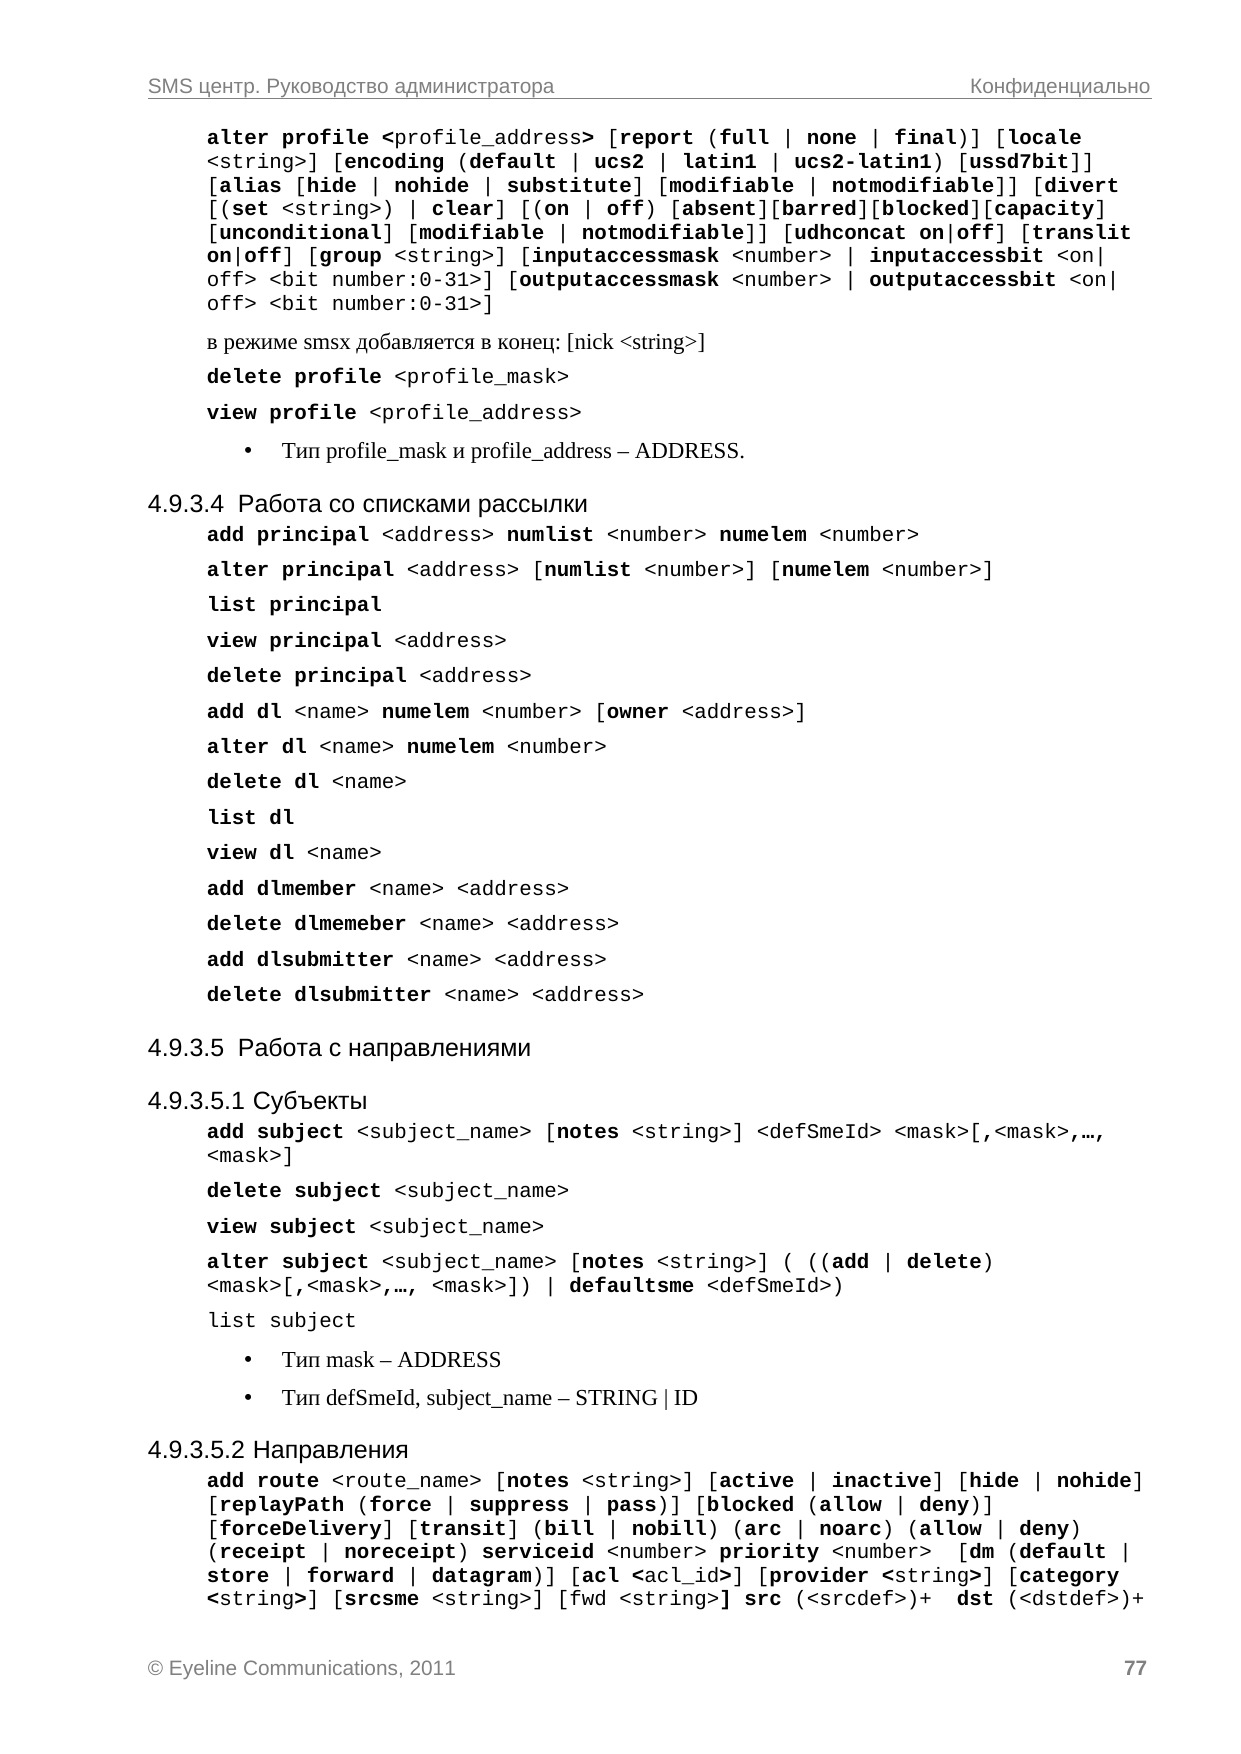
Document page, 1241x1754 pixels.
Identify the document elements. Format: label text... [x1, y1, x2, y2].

subtitle Направления [148, 1435, 1152, 1464]
list Тип mask – ADDRESS [244, 1346, 1152, 1372]
text list dl [207, 807, 1152, 831]
subtitle Субъекты [148, 1086, 1152, 1115]
text view dl <name> [207, 842, 1152, 866]
text alter dl <name> numelem <number> [207, 736, 1152, 760]
text add dlsubmitter <name> <address> [207, 948, 1152, 972]
text delete dl <name> [207, 771, 1152, 795]
text view principal <address> [207, 630, 1152, 653]
text alter principal <address> [numlist <number>] [numelem <number>] [207, 559, 1152, 583]
subtitle Работа со списками рассылки [148, 488, 1152, 517]
text view subject <subject_name> [207, 1216, 1152, 1239]
text add principal <address> numlist <number> numelem <number> [207, 523, 1152, 547]
text alter profile <profile_address> [report (full | none | final)] [locale <string>] [encoding (default | ucs2 | latin1 | ucs2-latin1) [ussd7bit]] [alias [hide | nohide | substitute] [modifiable | notmodifiable]] [divert [(set <string>) | clear] [(on | off) [absent][barred][blocked][capacity][unconditional] [modifiable | notmodifiable]] [udhconcat on|off] [translit on|off] [group <string>] [inputaccessmask <number> | inputaccessbit <on|off> <bit number:0-31>] [outputaccessmask <number> | outputaccessbit <on|off> <bit number:0-31>] [207, 127, 1152, 316]
text delete subject <subject_name> [207, 1180, 1152, 1204]
text в режиме smsx добавляется в конец: [nick <string>] [207, 328, 1152, 354]
text delete principal <address> [207, 665, 1152, 689]
text add subject <subject_name> [notes <string>] <defSmeId> <mask>[,<mask>,…, <mask>] [207, 1121, 1152, 1169]
list Тип profile_mask и profile_address – ADDRESS. [244, 437, 1152, 463]
list Тип defSmeId, subject_name – STRING | ID [244, 1384, 1152, 1410]
text add dl <name> numelem <number> [owner <address>] [207, 701, 1152, 724]
subtitle Работа с направлениями [148, 1033, 1152, 1061]
text add dlmember <name> <address> [207, 878, 1152, 901]
text delete dlsubmitter <name> <address> [207, 984, 1152, 1008]
text list principal [207, 594, 1152, 618]
text view profile <profile_address> [207, 402, 1152, 425]
text alter subject <subject_name> [notes <string>] ( ((add | delete) <mask>[,<mask>,…, <mask>]) | defaultsme <defSmeId>) [207, 1251, 1152, 1298]
text delete profile <profile_mask> [207, 366, 1152, 390]
text list subject [207, 1310, 1152, 1334]
text delete dlmemeber <name> <address> [207, 913, 1152, 937]
text add route <route_name> [notes <string>] [active | inactive] [hide | nohide] [replayPath (force | suppress | pass)] [blocked (allow | deny)] [forceDelivery] [transit] (bill | nobill) (arc | noarc) (allow | deny) (receipt | noreceipt) serviceid <number> priority <number> [dm (default | store | forward | datagram)] [acl <acl_id>] [provider <string>] [category <string>] [srcsme <string>] [fwd <string>] src (<srcdef>)+ dst (<dstdef>)+ [207, 1470, 1152, 1612]
